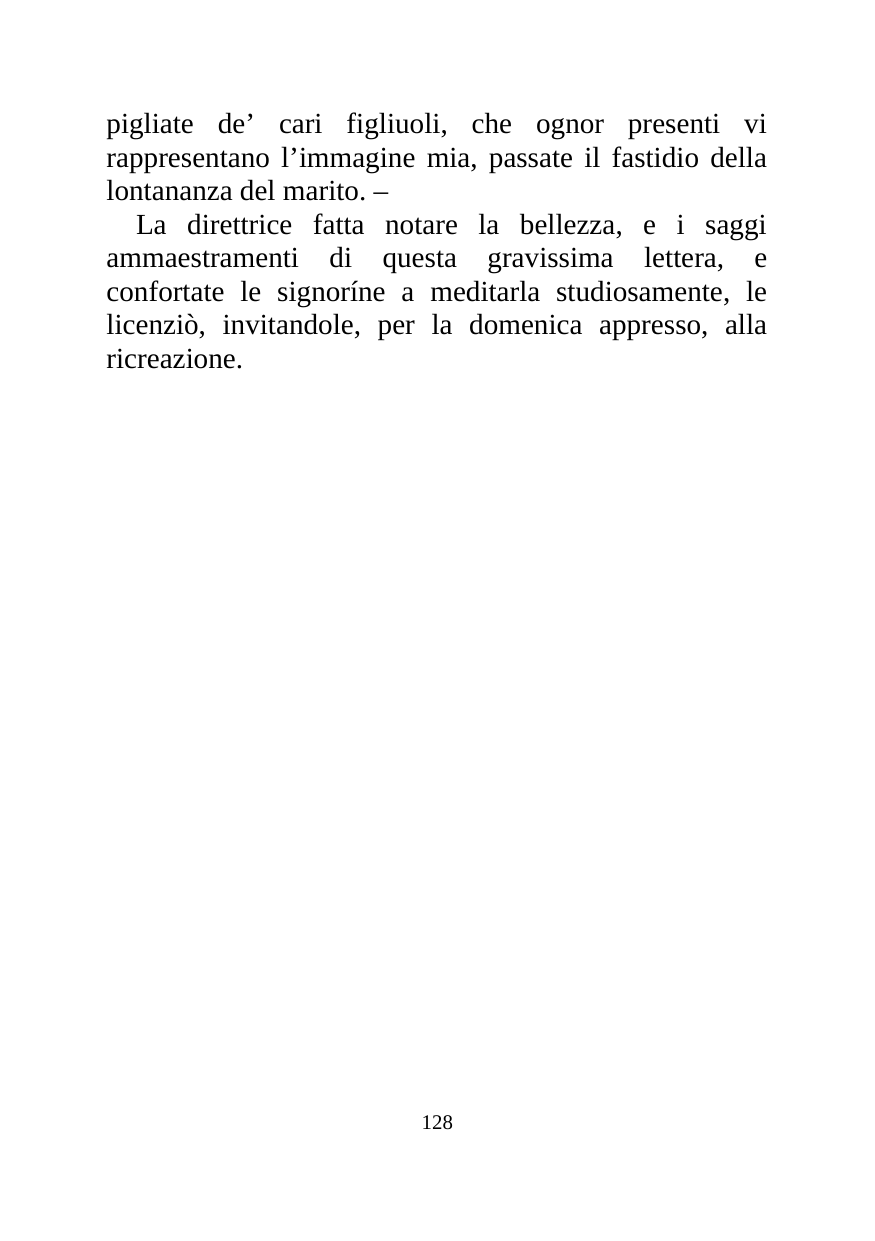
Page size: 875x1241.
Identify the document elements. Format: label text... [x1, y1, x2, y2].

text La direttrice fatta notare la bellezza, e i saggi ammaestramenti di questa gravissima lettera, e confortate le signoríne a meditarla studiosamente, le licenziò, invitandole, per la domenica appresso, alla ricreazione. [106, 207, 768, 374]
